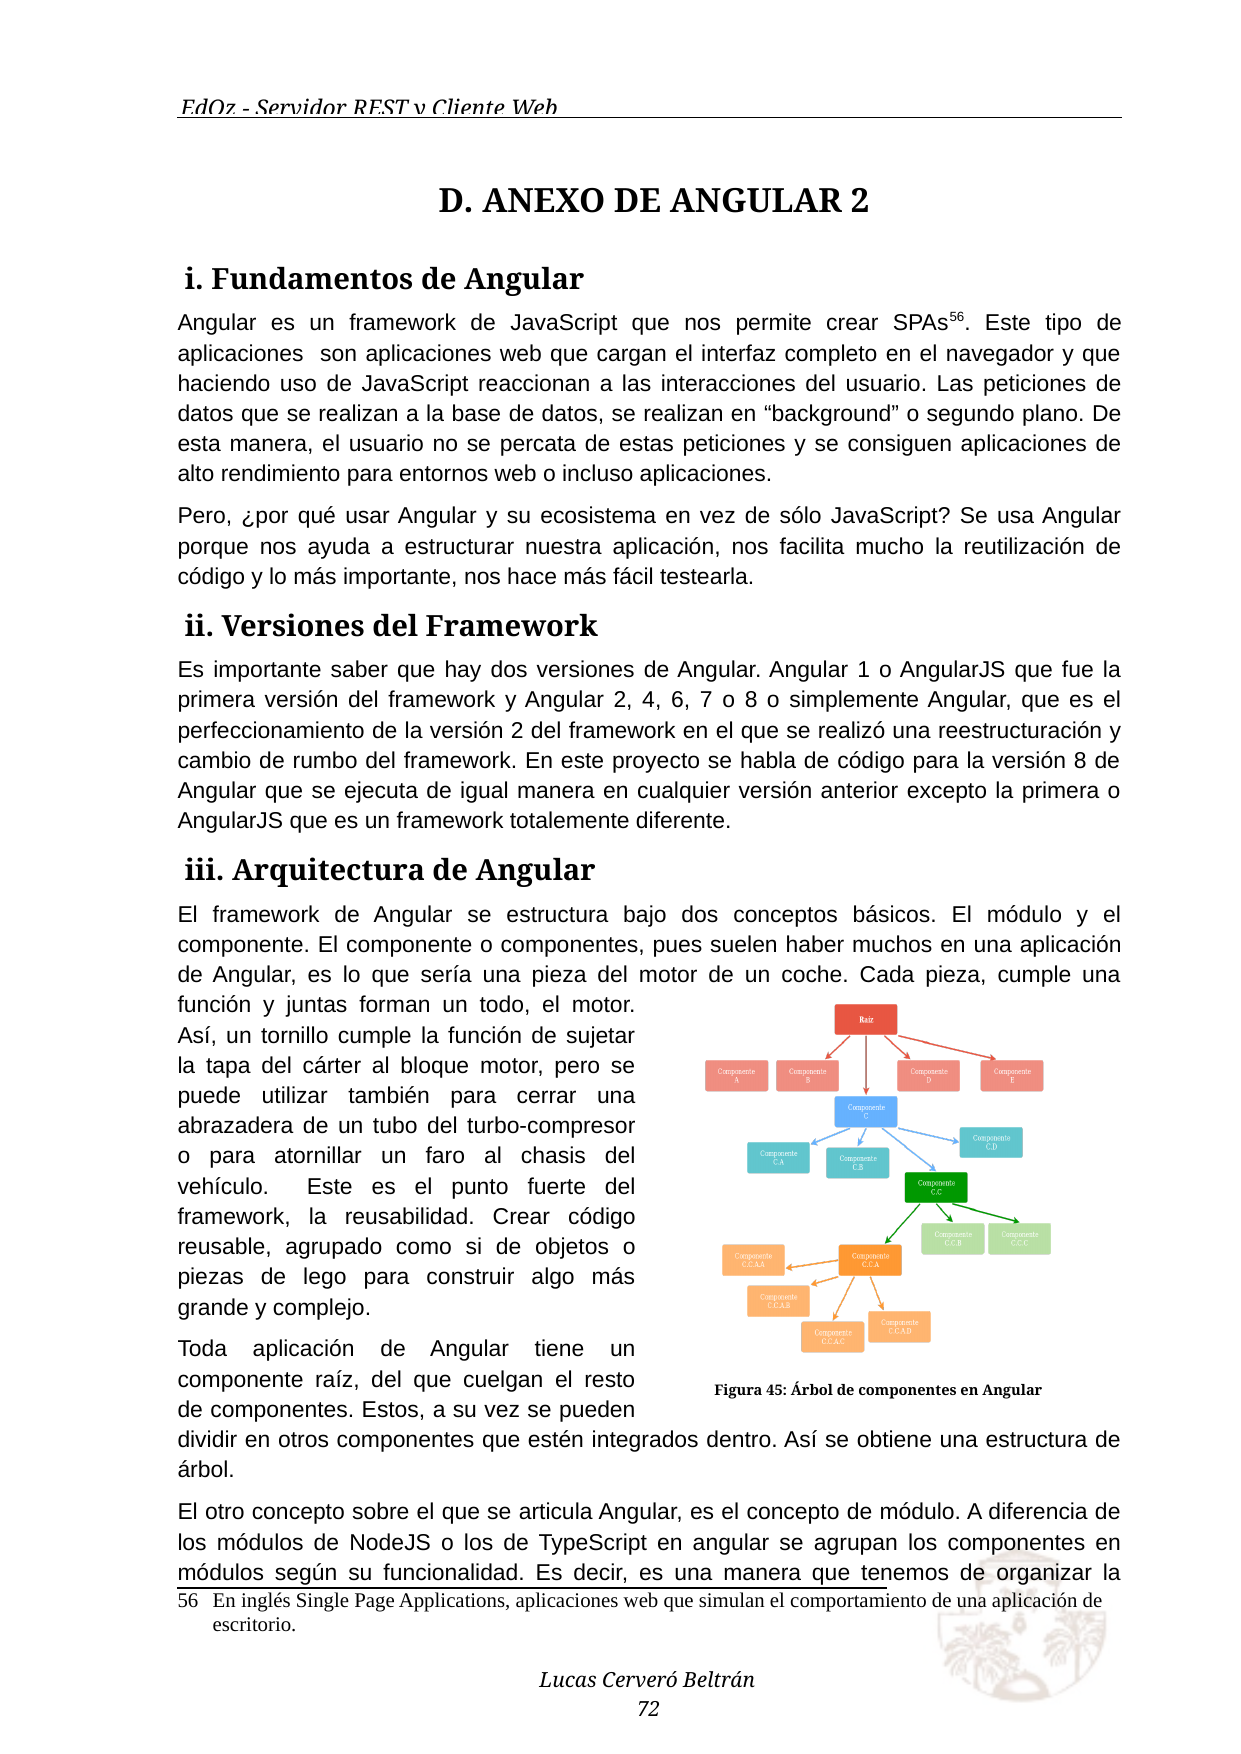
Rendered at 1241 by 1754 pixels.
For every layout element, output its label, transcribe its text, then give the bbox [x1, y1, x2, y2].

list Fundamentos de Angular [177, 258, 1122, 298]
text Toda aplicación de Angular tiene un componente raíz, del que cuelgan el resto de componentes. Estos, a su vez se pueden dividir en otros componentes que estén integrados dentro. Así se obtiene una estructura de árbol. [177, 1335, 1122, 1483]
list Anexo de Angular 2 [177, 177, 1122, 222]
text Angular es un framework de JavaScript que nos permite crear SPAs. Este tipo de aplicaciones son aplicaciones web que cargan el interfaz completo en el navegador y que haciendo uso de JavaScript reaccionan a las interacciones del usuario. Las peticiones de datos que se realizan a la base de datos, se realizan en “background” o segundo plano. De esta manera, el usuario no se percata de estas peticiones y se consiguen aplicaciones de alto rendimiento para entornos web o incluso aplicaciones. [177, 309, 1122, 487]
picture [703, 1001, 1053, 1355]
text Es importante saber que hay dos versiones de Angular. Angular 1 o AngularJS que fue la primera versión del framework y Angular 2, 4, 6, 7 o 8 o simplemente Angular, que es el perfeccionamiento de la versión 2 del framework en el que se realizó una reestructuración y cambio de rumbo del framework. En este proyecto se habla de código para la versión 8 de Angular que se ejecuta de igual manera en cualquier versión anterior excepto la primera o AngularJS que es un framework totalemente diferente. [177, 656, 1122, 834]
list Arquitectura de Angular [177, 849, 1122, 889]
text El framework de Angular se estructura bajo dos conceptos básicos. El módulo y el componente. El componente o componentes, pues suelen haber muchos en una aplicación de Angular, es lo que sería una pieza del motor de un coche. Cada pieza, cumple una función y juntas forman un todo, el motor. Así, un tornillo cumple la función de sujetar la tapa del cárter al bloque motor, pero se puede utilizar también para cerrar una abrazadera de un tubo del turbo-compresor o para atornillar un faro al chasis del vehículo. Este es el punto fuerte del framework, la reusabilidad. Crear código reusable, agrupado como si de objetos o piezas de lego para construir algo más grande y complejo. [177, 901, 1122, 1380]
text Pero, ¿por qué usar Angular y su ecosistema en vez de sólo JavaScript? Se usa Angular porque nos ayuda a estructurar nuestra aplicación, nos facilita mucho la reutilización de código y lo más importante, nos hace más fácil testearla. [177, 502, 1122, 589]
text El otro concepto sobre el que se articula Angular, es el concepto de módulo. A diferencia de los módulos de NodeJS o los de TypeScript en angular se agrupan los componentes en módulos según su funcionalidad. Es decir, es una manera que tenemos de organizar la [177, 1498, 1122, 1585]
text Figura 45: Árbol de componentes en Angular [636, 1380, 1121, 1400]
text En inglés Single Page Applications, aplicaciones web que simulan el comportamiento de una aplicación de escritorio. [177, 1588, 1122, 1636]
list Versiones del Framework [177, 605, 1122, 644]
